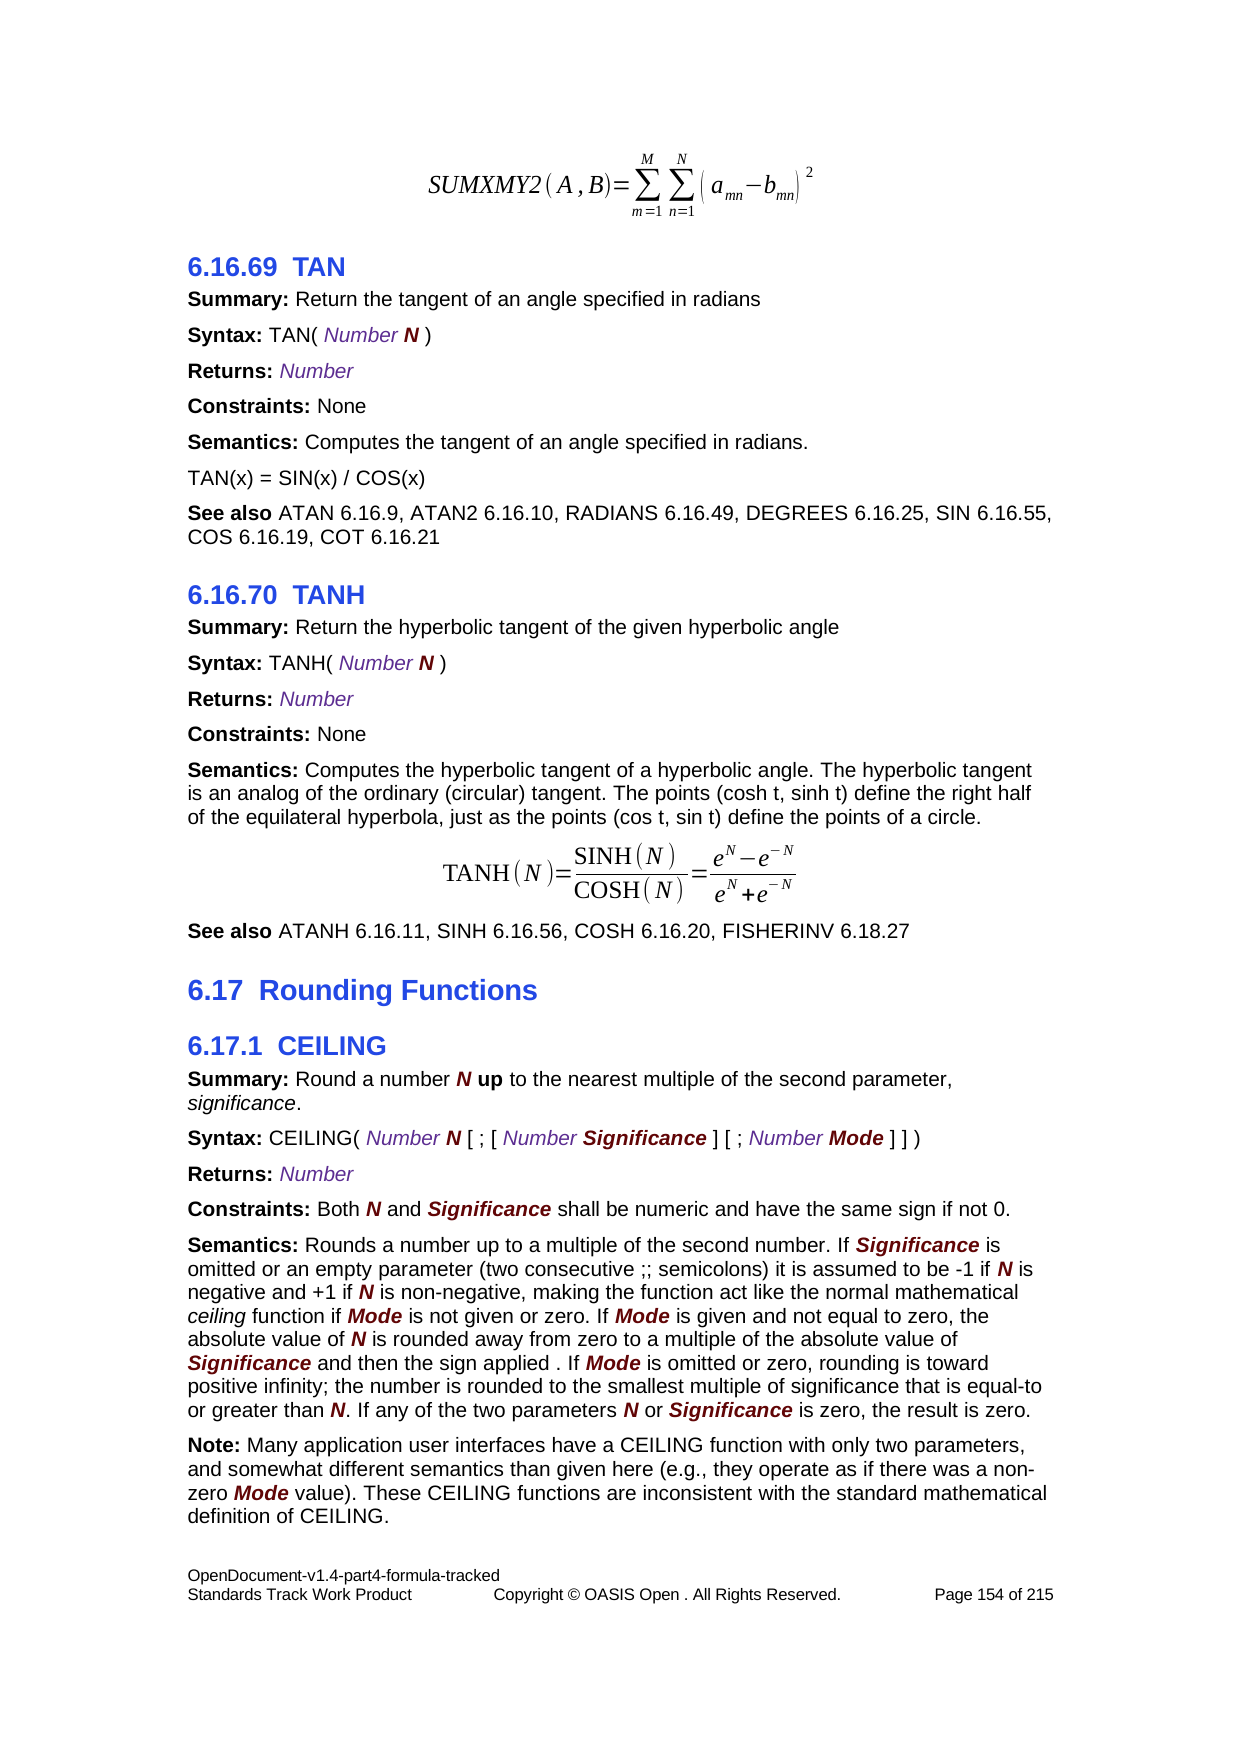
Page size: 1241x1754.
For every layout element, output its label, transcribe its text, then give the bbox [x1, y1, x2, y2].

text Syntax: TANH( Number N ) [187, 651, 1053, 675]
subtitle TAN [187, 252, 1053, 282]
text Returns: Number [187, 687, 1053, 711]
text Summary: Round a number N up to the nearest multiple of the second parameter, significance. [187, 1067, 1053, 1114]
subtitle TANH [187, 580, 1053, 610]
text Semantics: Computes the hyperbolic tangent of a hyperbolic angle. The hyperbolic tangent is an analog of the ordinary (circular) tangent. The points (cosh t, sinh t) define the right half of the equilateral hyperbola, just as the points (cos t, sin t) define the points of a circle. [187, 758, 1053, 829]
text Constraints: Both N and Significance shall be numeric and have the same sign if not 0. [187, 1198, 1053, 1221]
subtitle CEILING [187, 1031, 1053, 1061]
text TAN(x) = SIN(x) / COS(x) [187, 466, 1053, 489]
text Constraints: None [187, 395, 1053, 418]
text Semantics: Rounds a number up to a multiple of the second number. If Significance is omitted or an empty parameter (two consecutive ;; semicolons) it is assumed to be -1 if N is negative and +1 if N is non-negative, making the function act like the normal mathematical ceiling function if Mode is not given or zero. If Mode is given and not equal to zero, the absolute value of N is rounded away from zero to a multiple of the absolute value of Significance and then the sign applied . If Mode is omitted or zero, rounding is toward positive infinity; the number is rounded to the smallest multiple of significance that is equal-to or greater than N. If any of the two parameters N or Significance is zero, the result is zero. [187, 1233, 1053, 1422]
subtitle Rounding Functions [187, 974, 1053, 1006]
text Summary: Return the hyperbolic tangent of the given hyperbolic angle [187, 616, 1053, 639]
text Returns: Number [187, 1162, 1053, 1186]
text Constraints: None [187, 723, 1053, 746]
text Syntax: TAN( Number N ) [187, 323, 1053, 347]
text Semantics: Computes the tangent of an angle specified in radians. [187, 430, 1053, 454]
text Summary: Return the tangent of an angle specified in radians [187, 288, 1053, 311]
text Returns: Number [187, 359, 1053, 383]
text See also ATAN 6.16.9, ATAN2 6.16.10, RADIANS 6.16.49, DEGREES 6.16.25, SIN 6.16.55, COS 6.16.19, COT 6.16.21 [187, 502, 1053, 549]
text See also ATANH 6.16.11, SINH 6.16.56, COSH 6.16.20, FISHERINV 6.18.27 [187, 919, 1053, 943]
text Note: Many application user interfaces have a CEILING function with only two parameters, and somewhat different semantics than given here (e.g., they operate as if there was a non-zero Mode value). These CEILING functions are inconsistent with the standard mathematical definition of CEILING. [187, 1434, 1053, 1528]
text Syntax: CEILING( Number N [ ; [ Number Significance ] [ ; Number Mode ] ] ) [187, 1127, 1053, 1150]
